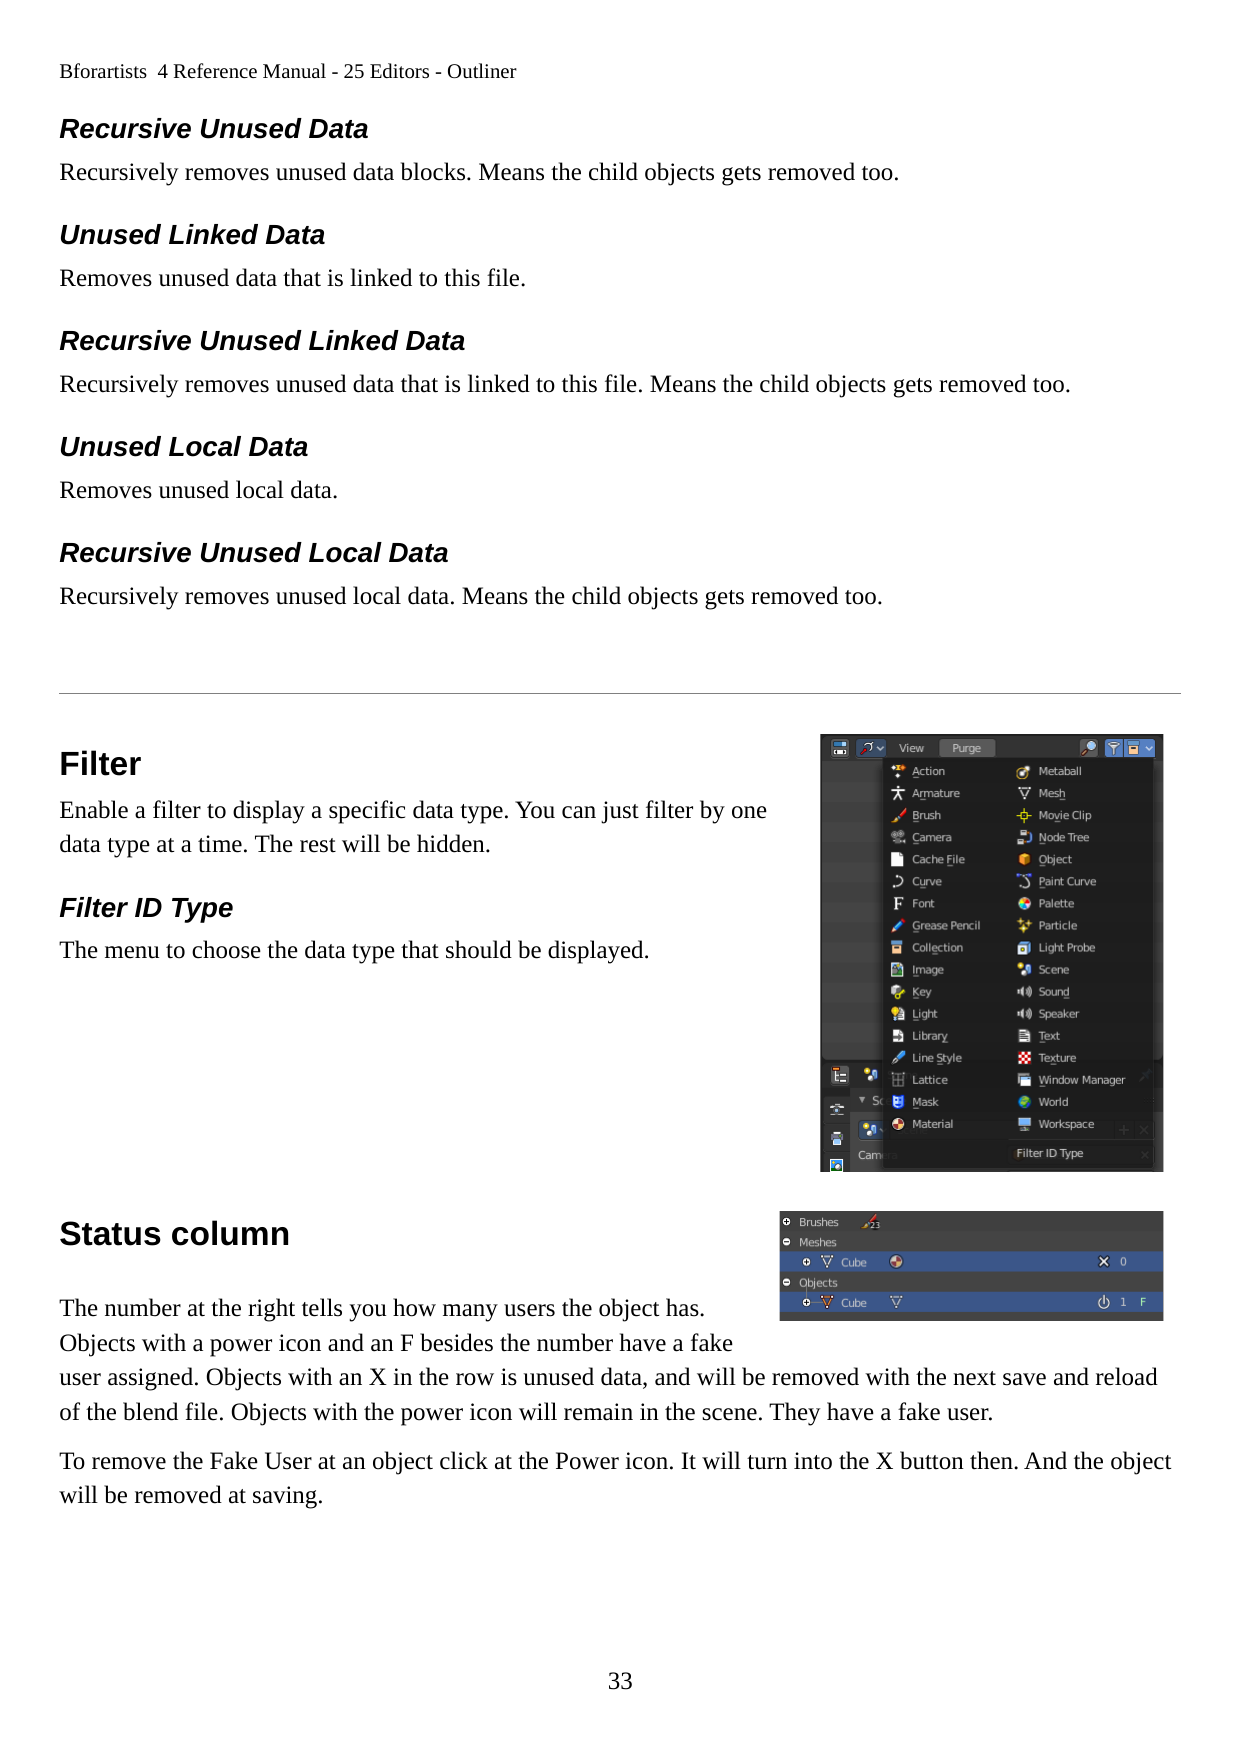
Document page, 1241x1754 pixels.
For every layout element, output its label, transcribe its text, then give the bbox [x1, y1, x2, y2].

text The number at the right tells you how many users the object has. Objects with a power icon and an F besides the number have a fake user assigned. Objects with an X in the row is unused data, and will be removed with the next save and reload of the blend file. Objects with the power icon will remain in the scene. They have a fake user. [59, 1293, 1181, 1425]
text Recursively removes unused local data. Means the child objects gets removed too. [59, 581, 1181, 609]
text Removes unused local data. [59, 475, 1181, 503]
picture [820, 734, 1164, 1172]
picture [779, 1211, 1164, 1321]
subtitle Recursive Unused Local Data [59, 536, 1181, 568]
subtitle Status column [59, 1213, 779, 1252]
subtitle Unused Linked Data [59, 218, 1181, 250]
subtitle Filter [59, 744, 820, 782]
text Recursively removes unused data that is linked to this file. Means the child objects gets removed too. [59, 369, 1181, 398]
subtitle Filter ID Type [59, 891, 820, 923]
subtitle [1164, 891, 1181, 923]
text Enable a filter to display a specific data type. You can just filter by one data type at a time. The rest will be hidden. [59, 795, 820, 858]
subtitle [1164, 744, 1181, 782]
subtitle [1164, 1213, 1181, 1252]
subtitle Recursive Unused Linked Data [59, 324, 1181, 356]
text To remove the Fake User at an object click at the Power icon. It will turn into the X button then. And the object will be removed at saving. [59, 1446, 1181, 1509]
text Recursively removes unused data blocks. Means the child objects gets removed too. [59, 157, 1181, 186]
subtitle Recursive Unused Data [59, 113, 1181, 144]
text Removes unused data that is linked to this file. [59, 263, 1181, 292]
subtitle Unused Local Data [59, 430, 1181, 462]
text The menu to choose the data type that should be displayed. [59, 935, 820, 964]
